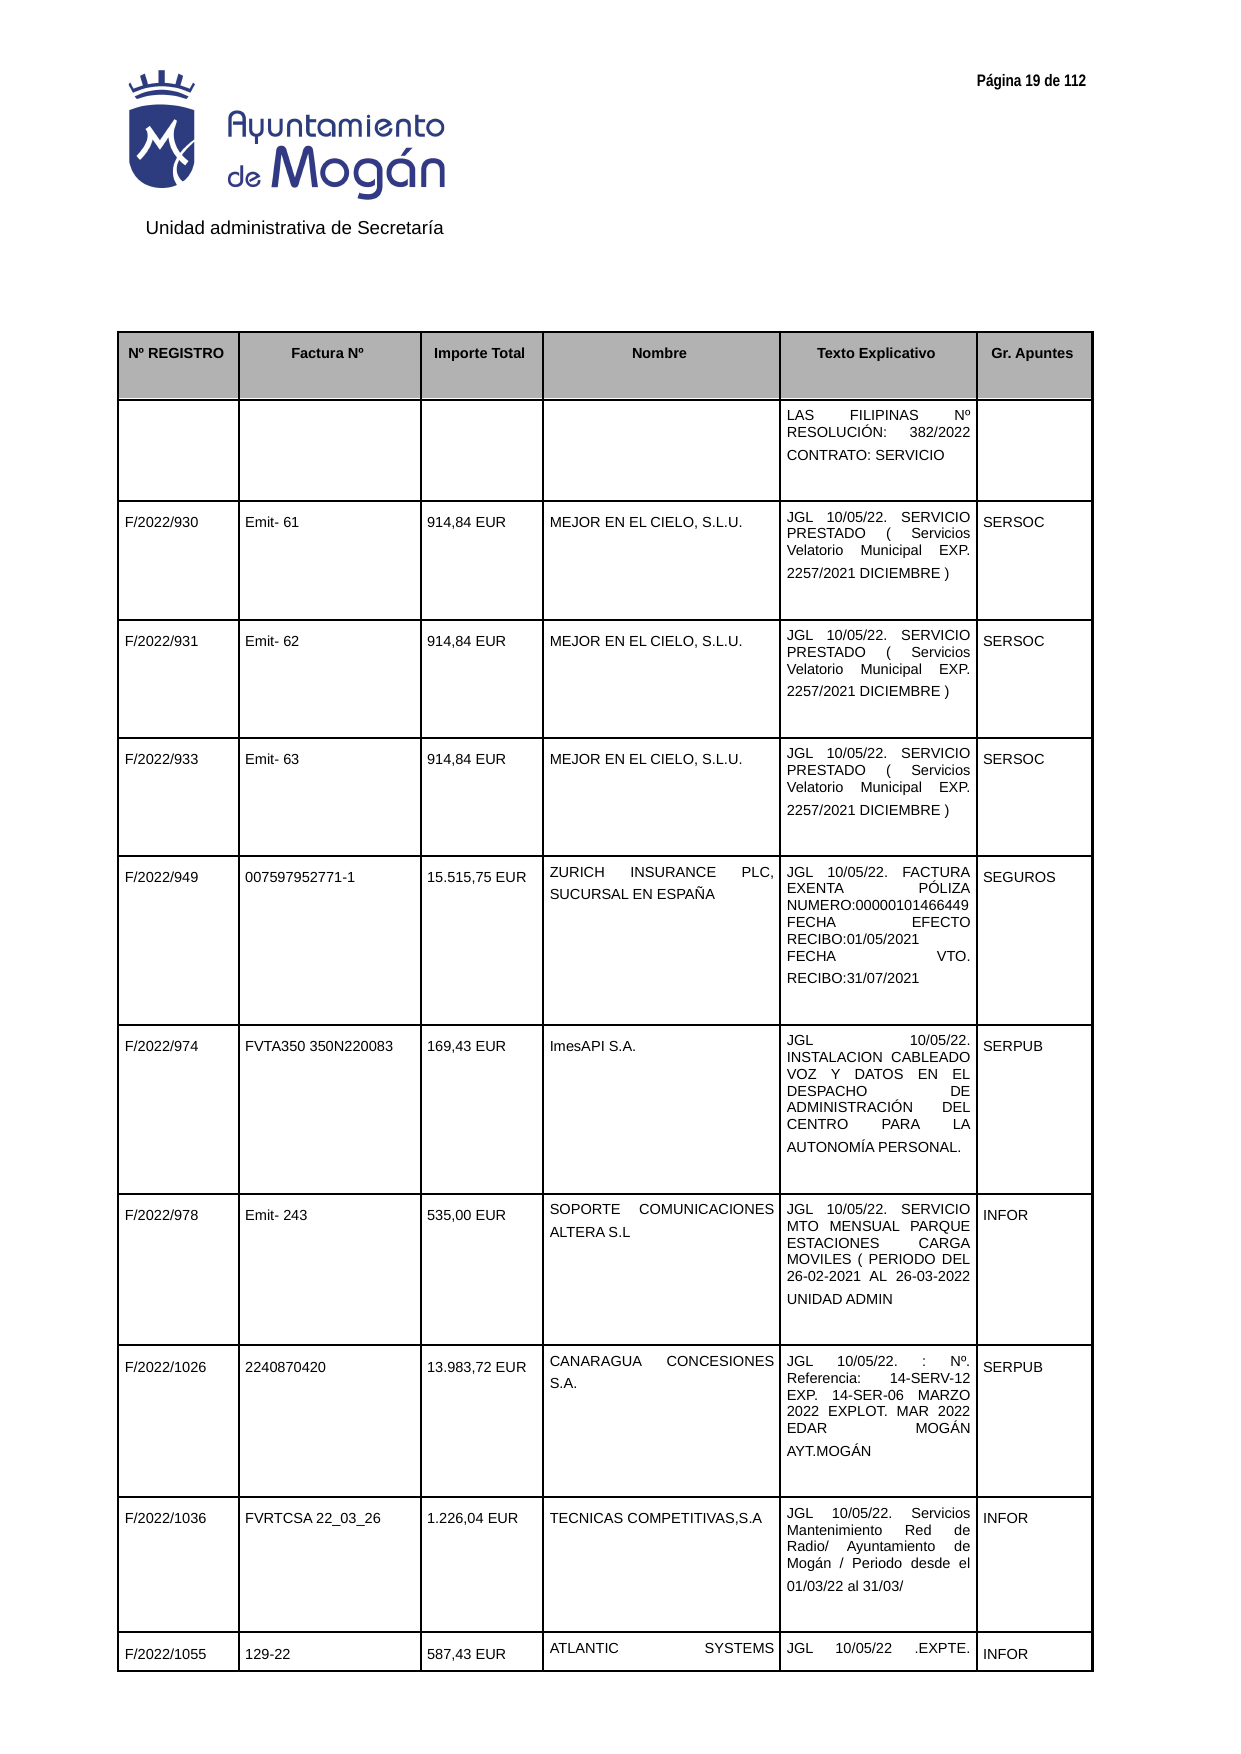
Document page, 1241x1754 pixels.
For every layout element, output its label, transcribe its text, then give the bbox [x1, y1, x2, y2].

table_cell Emit- 61 [240, 502, 420, 618]
table_cell F/2022/974 [119, 1026, 238, 1192]
table_cell 007597952771-1 [240, 857, 420, 1024]
table_cell 587,43 EUR [422, 1633, 542, 1670]
table_cell 535,00 EUR [422, 1195, 542, 1344]
table_cell INFOR [978, 1498, 1091, 1631]
table_cell JGL 10/05/22. SERVICIO MTO MENSUAL PARQUE ESTACIONES CARGA MOVILES ( PERIODO DEL 26-02-2021 AL 26-03-2022 UNIDAD ADMIN [781, 1195, 976, 1344]
table_header Gr. Apuntes [978, 333, 1091, 398]
table_cell 129-22 [240, 1633, 420, 1670]
table_cell MEJOR EN EL CIELO, S.L.U. [544, 502, 779, 618]
table_cell SOPORTE COMUNICACIONES ALTERA S.L [544, 1195, 779, 1344]
table_cell SERSOC [978, 502, 1091, 618]
table_cell 2240870420 [240, 1346, 420, 1496]
table_header Texto Explicativo [781, 333, 976, 398]
table_cell MEJOR EN EL CIELO, S.L.U. [544, 621, 779, 737]
table_cell CANARAGUA CONCESIONES S.A. [544, 1346, 779, 1496]
table_cell ImesAPI S.A. [544, 1026, 779, 1192]
table_cell INFOR [978, 1195, 1091, 1344]
table_cell MEJOR EN EL CIELO, S.L.U. [544, 739, 779, 855]
table_cell F/2022/930 [119, 502, 238, 618]
table_cell [544, 401, 779, 500]
table_cell 914,84 EUR [422, 621, 542, 737]
table_cell 914,84 EUR [422, 739, 542, 855]
table_cell [422, 401, 542, 500]
table_cell JGL 10/05/22. : Nº. Referencia: 14-SERV-12 EXP. 14-SER-06 MARZO 2022 EXPLOT. MAR 2022 EDAR MOGÁN AYT.MOGÁN [781, 1346, 976, 1496]
table_cell 13.983,72 EUR [422, 1346, 542, 1496]
table_cell SERPUB [978, 1026, 1091, 1192]
table_cell F/2022/978 [119, 1195, 238, 1344]
table_cell ZURICH INSURANCE PLC, SUCURSAL EN ESPAÑA [544, 857, 779, 1024]
table_cell SERSOC [978, 621, 1091, 737]
table_cell SEGUROS [978, 857, 1091, 1024]
table_cell JGL 10/05/22. Servicios Mantenimiento Red de Radio/ Ayuntamiento de Mogán / Periodo desde el 01/03/22 al 31/03/ [781, 1498, 976, 1631]
picture [128, 70, 445, 206]
table_cell JGL 10/05/22. SERVICIO PRESTADO ( Servicios Velatorio Municipal EXP. 2257/2021 DICIEMBRE ) [781, 621, 976, 737]
table_cell FVRTCSA 22_03_26 [240, 1498, 420, 1631]
table_cell 15.515,75 EUR [422, 857, 542, 1024]
table_cell JGL 10/05/22. SERVICIO PRESTADO ( Servicios Velatorio Municipal EXP. 2257/2021 DICIEMBRE ) [781, 502, 976, 618]
table_cell JGL 10/05/22. INSTALACION CABLEADO VOZ Y DATOS EN EL DESPACHO DE ADMINISTRACIÓN DEL CENTRO PARA LA AUTONOMÍA PERSONAL. [781, 1026, 976, 1192]
table_cell JGL 10/05/22. FACTURA EXENTA PÓLIZA NUMERO:00000101466449 FECHA EFECTO RECIBO:01/05/2021 FECHA VTO. RECIBO:31/07/2021 [781, 857, 976, 1024]
table_cell F/2022/931 [119, 621, 238, 737]
table_cell F/2022/949 [119, 857, 238, 1024]
table_cell 914,84 EUR [422, 502, 542, 618]
table_cell [119, 401, 238, 500]
table_cell FVTA350 350N220083 [240, 1026, 420, 1192]
table_cell Emit- 62 [240, 621, 420, 737]
table_cell [978, 401, 1091, 500]
table_cell F/2022/933 [119, 739, 238, 855]
table_header Nombre [544, 333, 779, 398]
table_header Nº REGISTRO [119, 333, 238, 398]
table_cell F/2022/1026 [119, 1346, 238, 1496]
table_cell 169,43 EUR [422, 1026, 542, 1192]
table_header Importe Total [422, 333, 542, 398]
table_cell 1.226,04 EUR [422, 1498, 542, 1631]
table_cell [240, 401, 420, 500]
table_cell SERSOC [978, 739, 1091, 855]
table_cell SERPUB [978, 1346, 1091, 1496]
table_cell JGL 10/05/22. SERVICIO PRESTADO ( Servicios Velatorio Municipal EXP. 2257/2021 DICIEMBRE ) [781, 739, 976, 855]
table_cell Emit- 243 [240, 1195, 420, 1344]
table_cell JGL 10/05/22 .EXPTE. [781, 1633, 976, 1670]
table_cell ATLANTIC SYSTEMS [544, 1633, 779, 1670]
table_cell F/2022/1036 [119, 1498, 238, 1631]
table_cell INFOR [978, 1633, 1091, 1670]
table_cell Emit- 63 [240, 739, 420, 855]
table_cell F/2022/1055 [119, 1633, 238, 1670]
table_header Factura Nº [240, 333, 420, 398]
table_cell TECNICAS COMPETITIVAS,S.A [544, 1498, 779, 1631]
table_cell LAS FILIPINAS Nº RESOLUCIÓN: 382/2022 CONTRATO: SERVICIO [781, 401, 976, 500]
